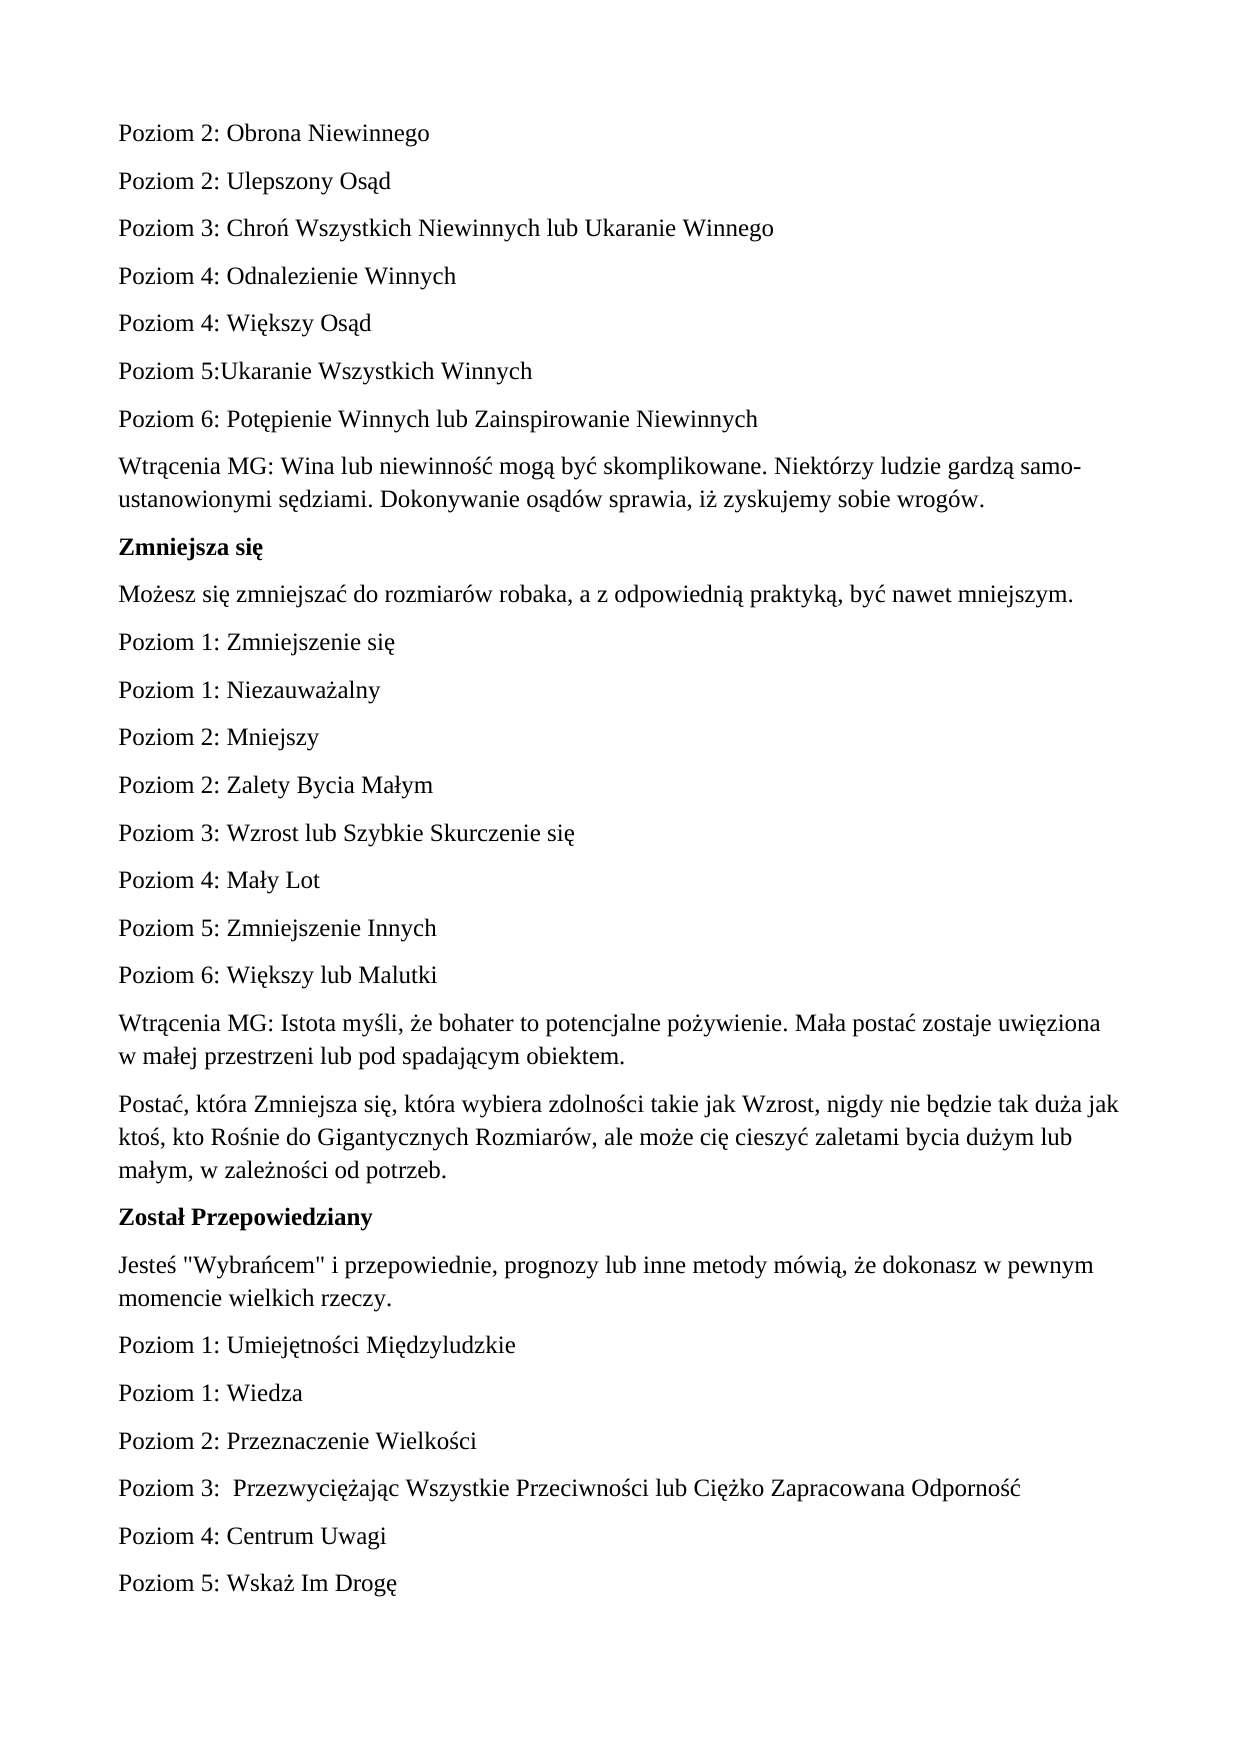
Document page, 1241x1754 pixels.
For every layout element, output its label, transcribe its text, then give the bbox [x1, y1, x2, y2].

text Poziom 4: Centrum Uwagi [118, 1521, 1122, 1550]
text Poziom 4: Odnalezienie Winnych [118, 261, 1122, 290]
text Poziom 6: Większy lub Malutki [118, 960, 1122, 989]
text Postać, która Zmniejsza się, która wybiera zdolności takie jak Wzrost, nigdy nie będzie tak duża jak ktoś, kto Rośnie do Gigantycznych Rozmiarów, ale może cię cieszyć zaletami bycia dużym lub małym, w zależności od potrzeb. [118, 1089, 1122, 1183]
text Poziom 3: Wzrost lub Szybkie Skurczenie się [118, 818, 1122, 846]
text Jesteś "Wybrańcem" i przepowiednie, prognozy lub inne metody mówią, że dokonasz w pewnym momencie wielkich rzeczy. [118, 1250, 1122, 1312]
text Poziom 1: Wiedza [118, 1378, 1122, 1407]
text Poziom 2: Mniejszy [118, 722, 1122, 751]
text Poziom 1: Zmniejszenie się [118, 627, 1122, 656]
text Poziom 4: Mały Lot [118, 865, 1122, 894]
text Poziom 1: Niezauważalny [118, 675, 1122, 703]
text Poziom 2: Ulepszony Osąd [118, 166, 1122, 194]
text Zmniejsza się [118, 532, 1122, 561]
text Wtrącenia MG: Istota myśli, że bohater to potencjalne pożywienie. Mała postać zostaje uwięziona w małej przestrzeni lub pod spadającym obiektem. [118, 1008, 1122, 1070]
text Poziom 5: Wskaż Im Drogę [118, 1568, 1122, 1597]
text Poziom 2: Zalety Bycia Małym [118, 770, 1122, 799]
text Wtrącenia MG: Wina lub niewinność mogą być skomplikowane. Niektórzy ludzie gardzą samo-ustanowionymi sędziami. Dokonywanie osądów sprawia, iż zyskujemy sobie wrogów. [118, 451, 1122, 513]
text Poziom 3: Chroń Wszystkich Niewinnych lub Ukaranie Winnego [118, 213, 1122, 242]
text Poziom 3: Przezwyciężając Wszystkie Przeciwności lub Ciężko Zapracowana Odporność [118, 1473, 1122, 1502]
text Poziom 5: Zmniejszenie Innych [118, 913, 1122, 942]
text Poziom 1: Umiejętności Międzyludzkie [118, 1331, 1122, 1359]
text Poziom 2: Przeznaczenie Wielkości [118, 1426, 1122, 1454]
text Możesz się zmniejszać do rozmiarów robaka, a z odpowiednią praktyką, być nawet mniejszym. [118, 579, 1122, 608]
text Poziom 2: Obrona Niewinnego [118, 118, 1122, 147]
text Został Przepowiedziany [118, 1202, 1122, 1231]
text Poziom 4: Większy Osąd [118, 308, 1122, 337]
text Poziom 5:Ukaranie Wszystkich Winnych [118, 356, 1122, 385]
text Poziom 6: Potępienie Winnych lub Zainspirowanie Niewinnych [118, 404, 1122, 432]
